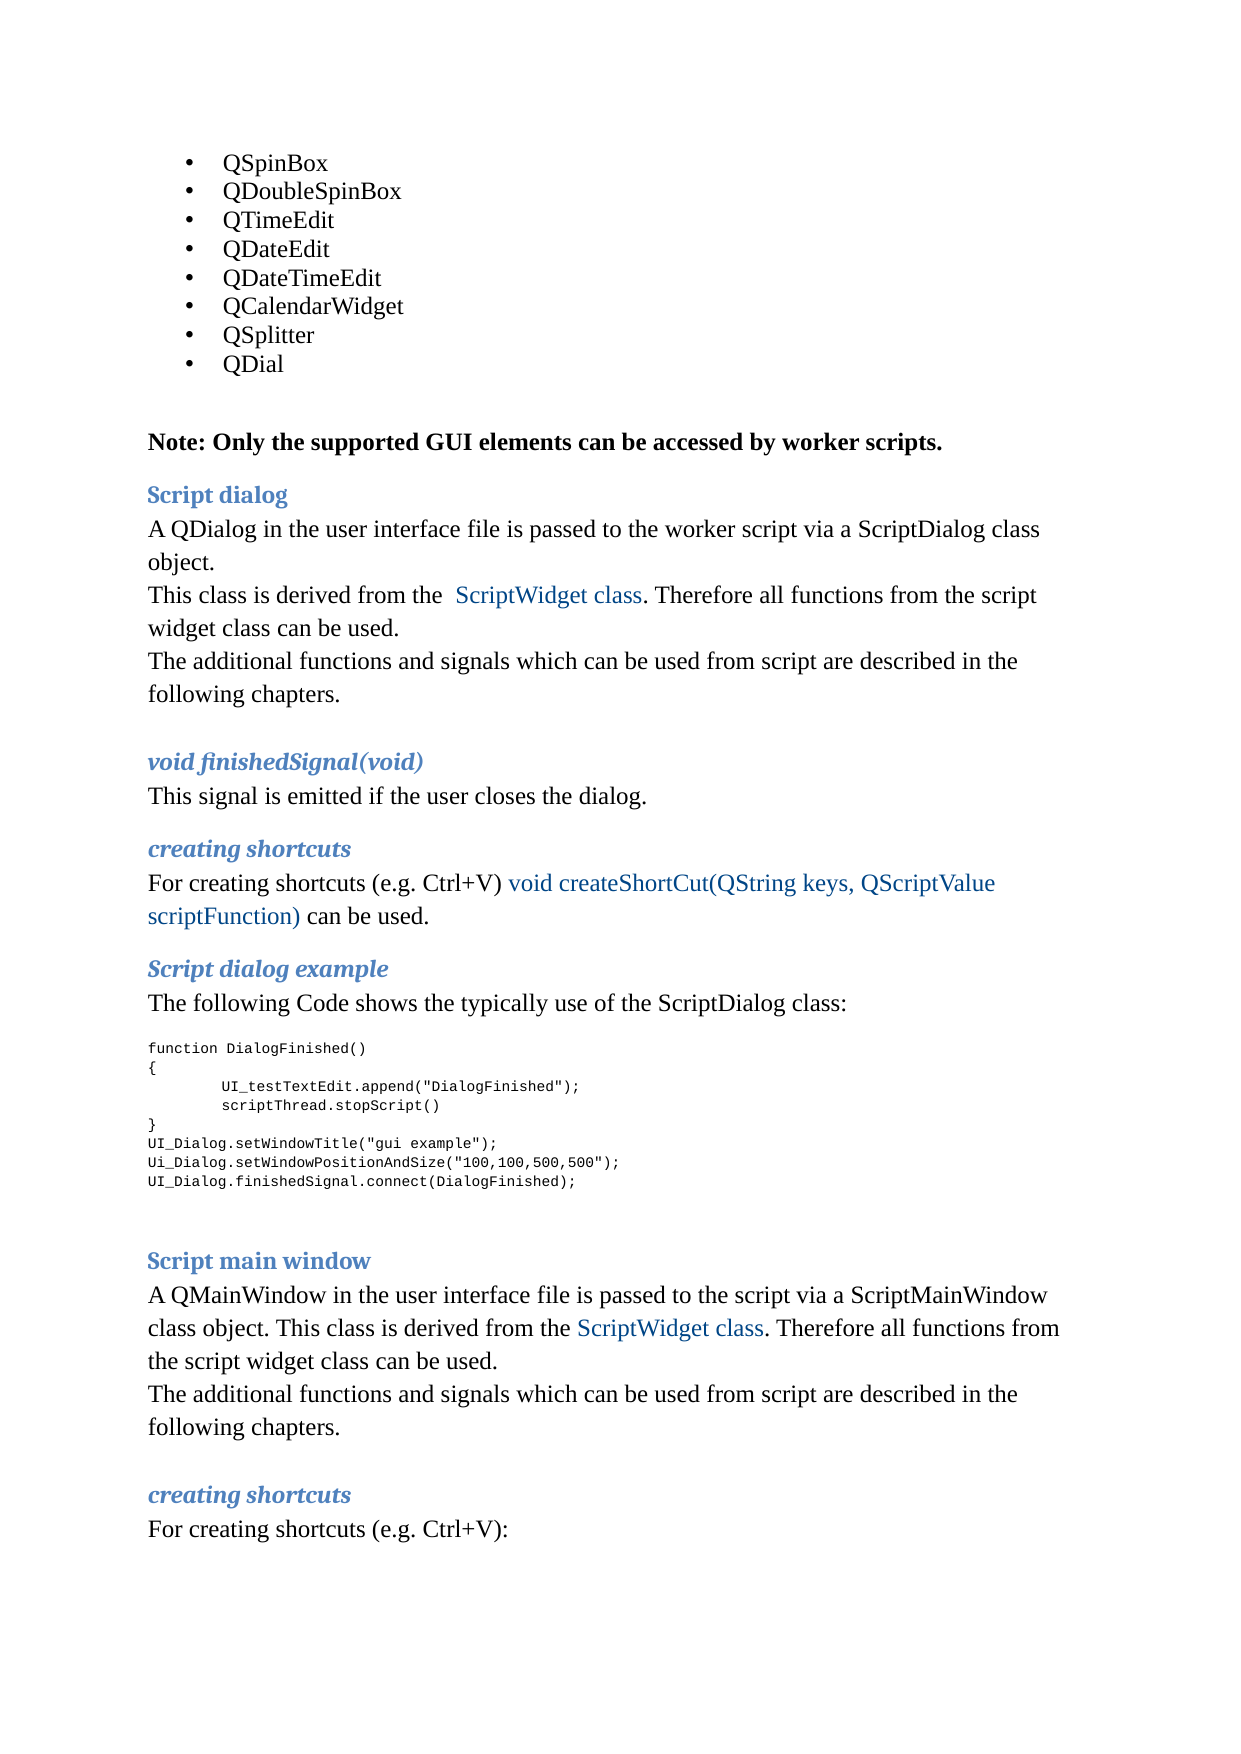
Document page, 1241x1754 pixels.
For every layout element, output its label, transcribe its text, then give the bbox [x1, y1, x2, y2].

text function DialogFinished() [148, 1042, 1093, 1058]
text For creating shortcuts (e.g. Ctrl+V) void createShortCut(QString keys, QScriptValue scriptFunction) can be used. [148, 868, 1093, 930]
list QSplitter [185, 320, 1093, 349]
text The additional functions and signals which can be used from script are described in the following chapters. [148, 1379, 1093, 1441]
list QDoubleSpinBox [185, 176, 1093, 205]
list QSpinBox [185, 148, 1093, 176]
text The following Code shows the typically use of the ScriptDialog class: [148, 988, 1093, 1017]
subtitle Script dialog [148, 481, 1093, 510]
text For creating shortcuts (e.g. Ctrl+V): [148, 1514, 1093, 1543]
list QCalendarWidget [185, 291, 1093, 320]
subtitle void finishedSignal(void) [148, 748, 1093, 777]
text Ui_Dialog.setWindowPositionAndSize("100,100,500,500"); [148, 1156, 1093, 1172]
text A QMainWindow in the user interface file is passed to the script via a ScriptMainWindow class object. This class is derived from the ScriptWidget class. Therefore all functions from the script widget class can be used. [148, 1280, 1093, 1375]
list QDateTimeEdit [185, 263, 1093, 291]
text A QDialog in the user interface file is passed to the worker script via a ScriptDialog class object. [148, 514, 1093, 576]
subtitle creating shortcuts [148, 835, 1093, 864]
text This class is derived from the ScriptWidget class. Therefore all functions from the script widget class can be used. [148, 580, 1093, 642]
text UI_Dialog.finishedSignal.connect(DialogFinished); [148, 1174, 1093, 1191]
text The additional functions and signals which can be used from script are described in the following chapters. [148, 646, 1093, 708]
text Note: Only the supported GUI elements can be accessed by worker scripts. [148, 427, 1093, 456]
list QDial [185, 349, 1093, 378]
text scriptThread.stopScript() [221, 1099, 1093, 1115]
subtitle Script dialog example [148, 955, 1093, 984]
text UI_testTextEdit.append("DialogFinished"); [221, 1080, 1093, 1096]
list QTimeEdit [185, 205, 1093, 234]
text { [148, 1061, 1093, 1077]
subtitle creating shortcuts [148, 1481, 1093, 1510]
text UI_Dialog.setWindowTitle("gui example"); [148, 1137, 1093, 1153]
text } [148, 1118, 1093, 1134]
list QDateEdit [185, 234, 1093, 263]
subtitle Script main window [148, 1247, 1093, 1276]
text This signal is emitted if the user closes the dialog. [148, 781, 1093, 810]
